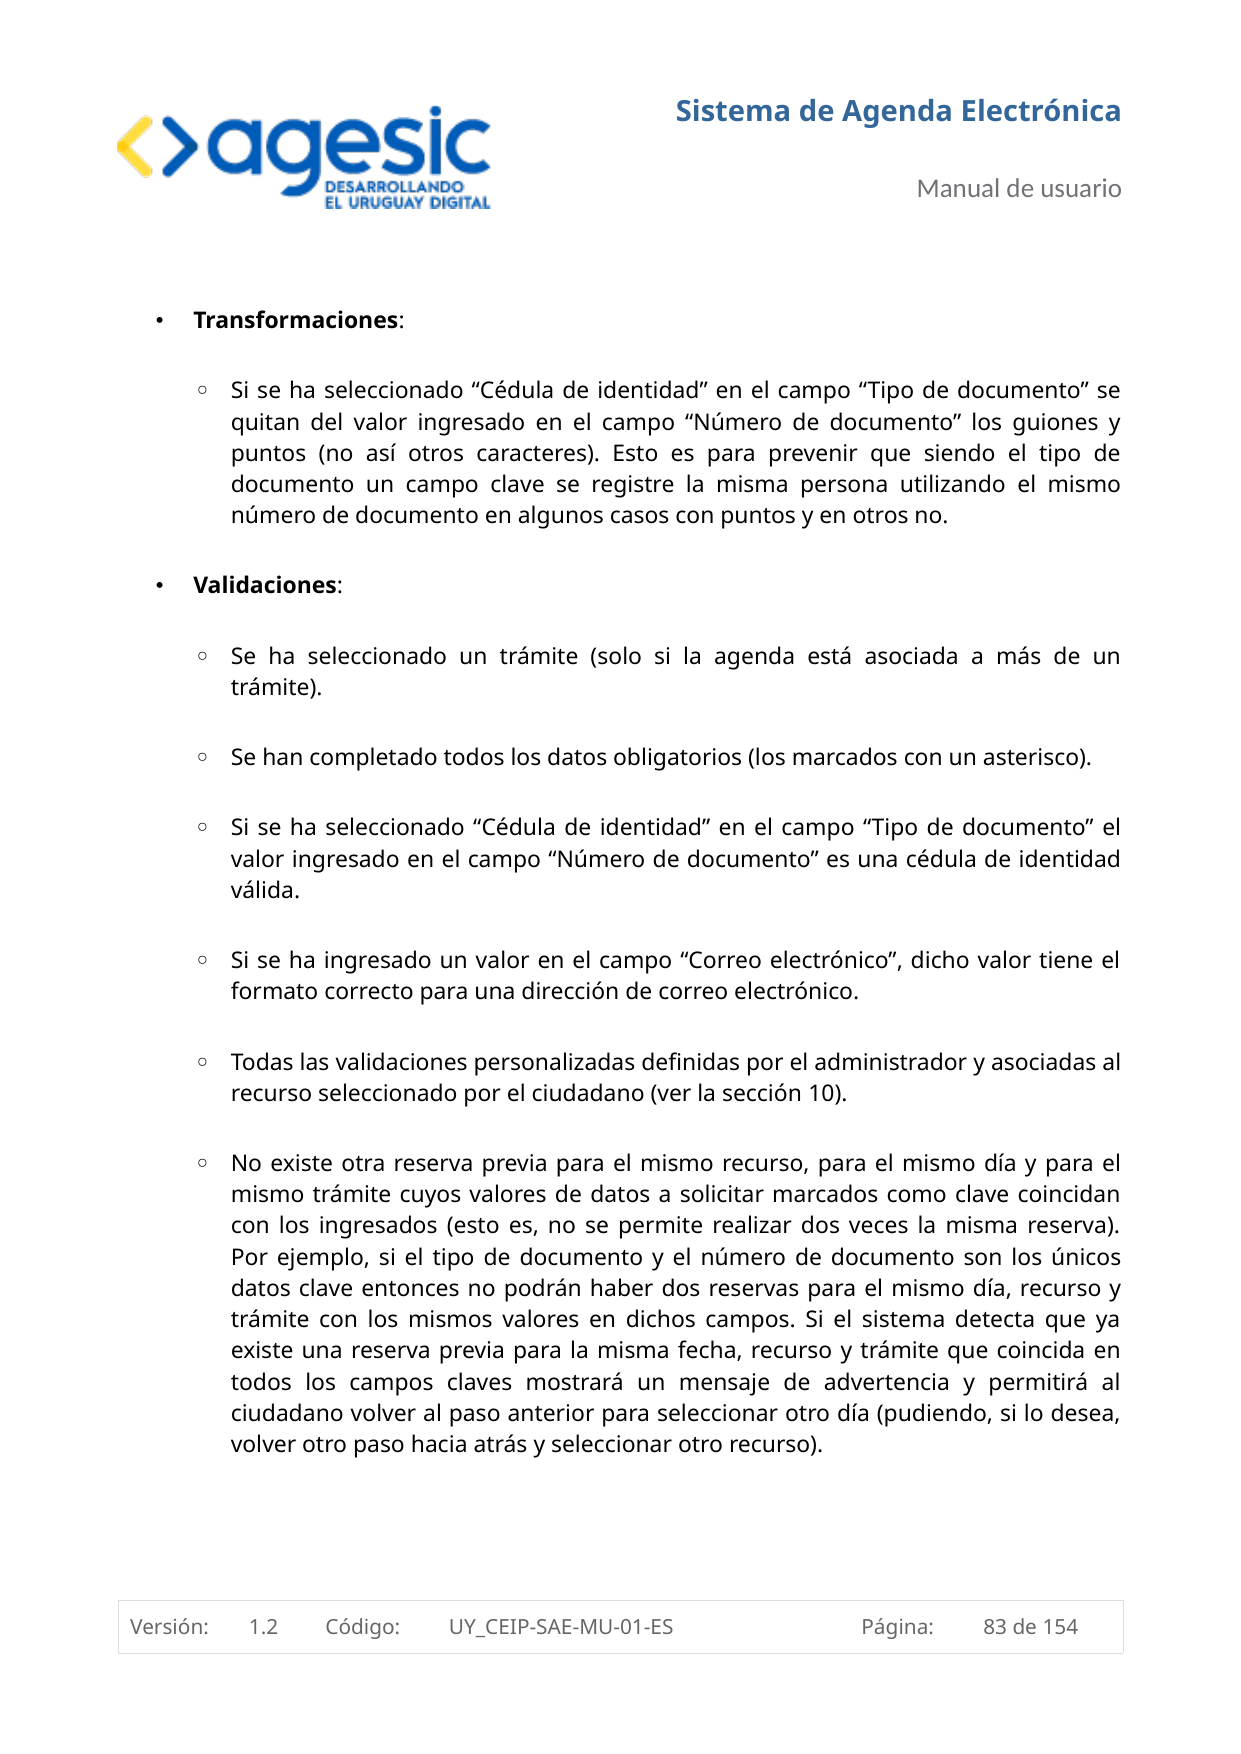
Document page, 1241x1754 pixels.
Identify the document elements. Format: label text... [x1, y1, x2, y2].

list Si se ha seleccionado “Cédula de identidad” en el campo “Tipo de documento” se quitan del valor ingresado en el campo “Número de documento” los guiones y puntos (no así otros caracteres). Esto es para prevenir que siendo el tipo de documento un campo clave se registre la misma persona utilizando el mismo número de documento en algunos casos con puntos y en otros no. [193, 374, 1122, 531]
list Se han completado todos los datos obligatorios (los marcados con un asterisco). [193, 741, 1122, 772]
picture [116, 105, 492, 209]
list Validaciones: [156, 569, 1122, 601]
list Todas las validaciones personalizadas definidas por el administrador y asociadas al recurso seleccionado por el ciudadano (ver la sección 10). [193, 1046, 1122, 1108]
list No existe otra reserva previa para el mismo recurso, para el mismo día y para el mismo trámite cuyos valores de datos a solicitar marcados como clave coincidan con los ingresados (esto es, no se permite realizar dos veces la misma reserva). Por ejemplo, si el tipo de documento y el número de documento son los únicos datos clave entonces no podrán haber dos reservas para el mismo día, recurso y trámite con los mismos valores en dichos campos. Si el sistema detecta que ya existe una reserva previa para la misma fecha, recurso y trámite que coincida en todos los campos claves mostrará un mensaje de advertencia y permitirá al ciudadano volver al paso anterior para seleccionar otro día (pudiendo, si lo desea, volver otro paso hacia atrás y seleccionar otro recurso). [193, 1147, 1122, 1459]
list Se ha seleccionado un trámite (solo si la agenda está asociada a más de un trámite). [193, 640, 1122, 702]
list Si se ha seleccionado “Cédula de identidad” en el campo “Tipo de documento” el valor ingresado en el campo “Número de documento” es una cédula de identidad válida. [193, 811, 1122, 905]
list Si se ha ingresado un valor en el campo “Correo electrónico”, dicho valor tiene el formato correcto para una dirección de correo electrónico. [193, 944, 1122, 1007]
list Transformaciones: [156, 304, 1122, 335]
